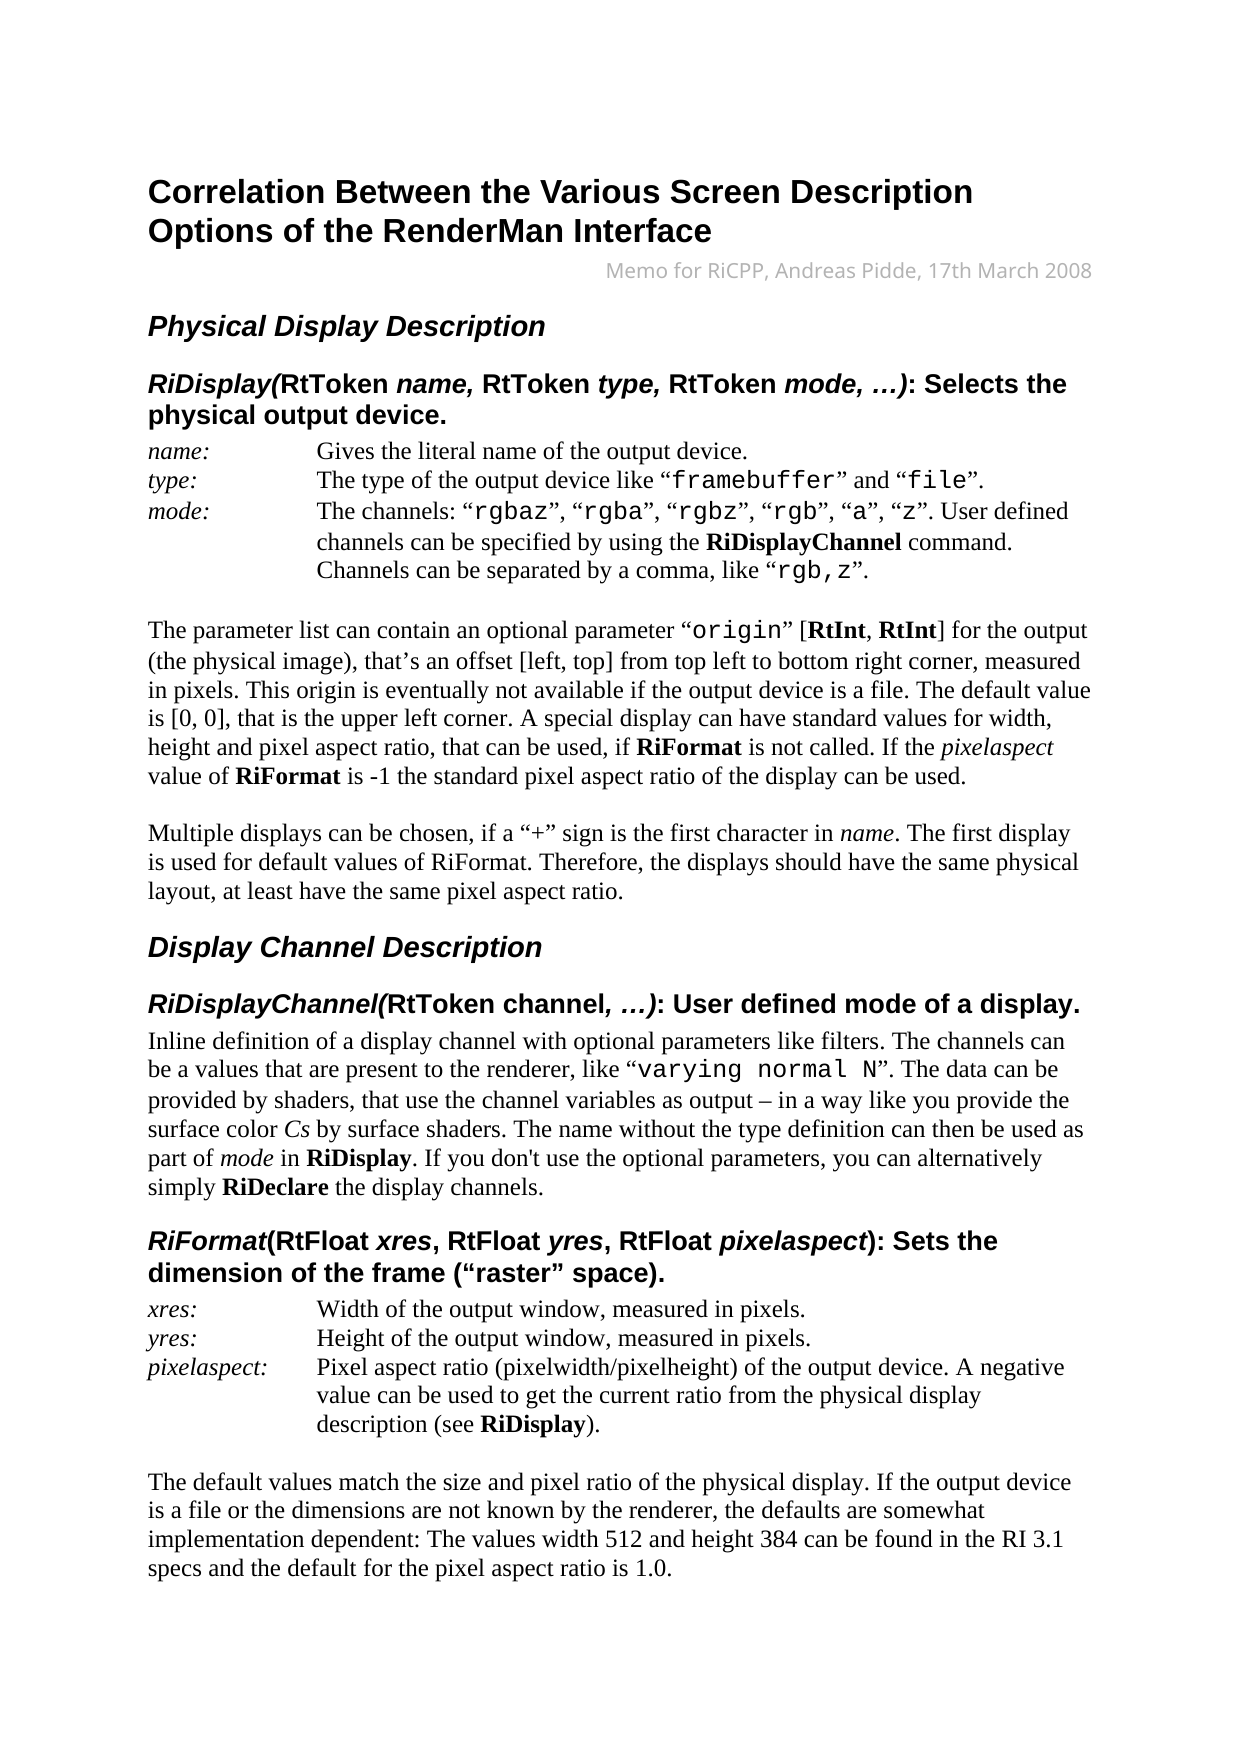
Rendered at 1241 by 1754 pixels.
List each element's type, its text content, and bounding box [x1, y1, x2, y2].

text The default values match the size and pixel ratio of the physical display. If the output device is a file or the dimensions are not known by the renderer, the defaults are somewhat implementation dependent: The values width 512 and height 384 can be found in the RI 3.1 specs and the default for the pixel aspect ratio is 1.0. [148, 1467, 1092, 1582]
text xres: Width of the output window, measured in pixels. [148, 1294, 1092, 1323]
subtitle RiDisplayChannel(RtToken channel, …): User defined mode of a display. [148, 988, 1092, 1019]
text pixelaspect: Pixel aspect ratio (pixelwidth/pixelheight) of the output device. A negative value can be used to get the current ratio from the physical display description (see RiDisplay). [148, 1352, 1092, 1438]
text mode: The channels: “rgbaz”, “rgba”, “rgbz”, “rgb”, “a”, “z”. User defined channels can be specified by using the RiDisplayChannel command. Channels can be separated by a comma, like “rgb,z”. [148, 496, 1092, 586]
text Inline definition of a display channel with optional parameters like filters. The channels can be a values that are present to the renderer, like “varying normal N”. The data can be provided by shaders, that use the channel variables as output – in a way like you provide the surface color Cs by surface shaders. The name without the type definition can then be used as part of mode in RiDisplay. If you don't use the optional parameters, you can alternatively simply RiDeclare the display channels. [148, 1026, 1092, 1200]
subtitle Correlation Between the Various Screen Description Options of the RenderMan Interface [148, 173, 1092, 249]
text yres: Height of the output window, measured in pixels. [148, 1323, 1092, 1352]
subtitle RiFormat(RtFloat xres, RtFloat yres, RtFloat pixelaspect): Sets the dimension of the frame (“raster” space). [148, 1225, 1092, 1288]
subtitle Display Channel Description [148, 930, 1092, 963]
subtitle RiDisplay(RtToken name, RtToken type, RtToken mode, …): Selects the physical output device. [148, 368, 1092, 430]
subtitle Physical Display Description [148, 309, 1092, 343]
text name: Gives the literal name of the output device. [148, 436, 1092, 465]
text type: The type of the output device like “framebuffer” and “file”. [148, 465, 1092, 496]
text Memo for RiCPP, Andreas Pidde, 17th March 2008 [148, 256, 1092, 284]
text Multiple displays can be chosen, if a “+” sign is the first character in name. The first display is used for default values of RiFormat. Therefore, the displays should have the same physical layout, at least have the same pixel aspect ratio. [148, 818, 1092, 905]
text The parameter list can contain an optional parameter “origin” [RtInt, RtInt] for the output (the physical image), that’s an offset [left, top] from top left to bottom right corner, measured in pixels. This origin is eventually not available if the output device is a file. The default value is [0, 0], that is the upper left corner. A special display can have standard values for width, height and pixel aspect ratio, that can be used, if RiFormat is not called. If the pixelaspect value of RiFormat is -1 the standard pixel aspect ratio of the display can be used. [148, 615, 1092, 790]
